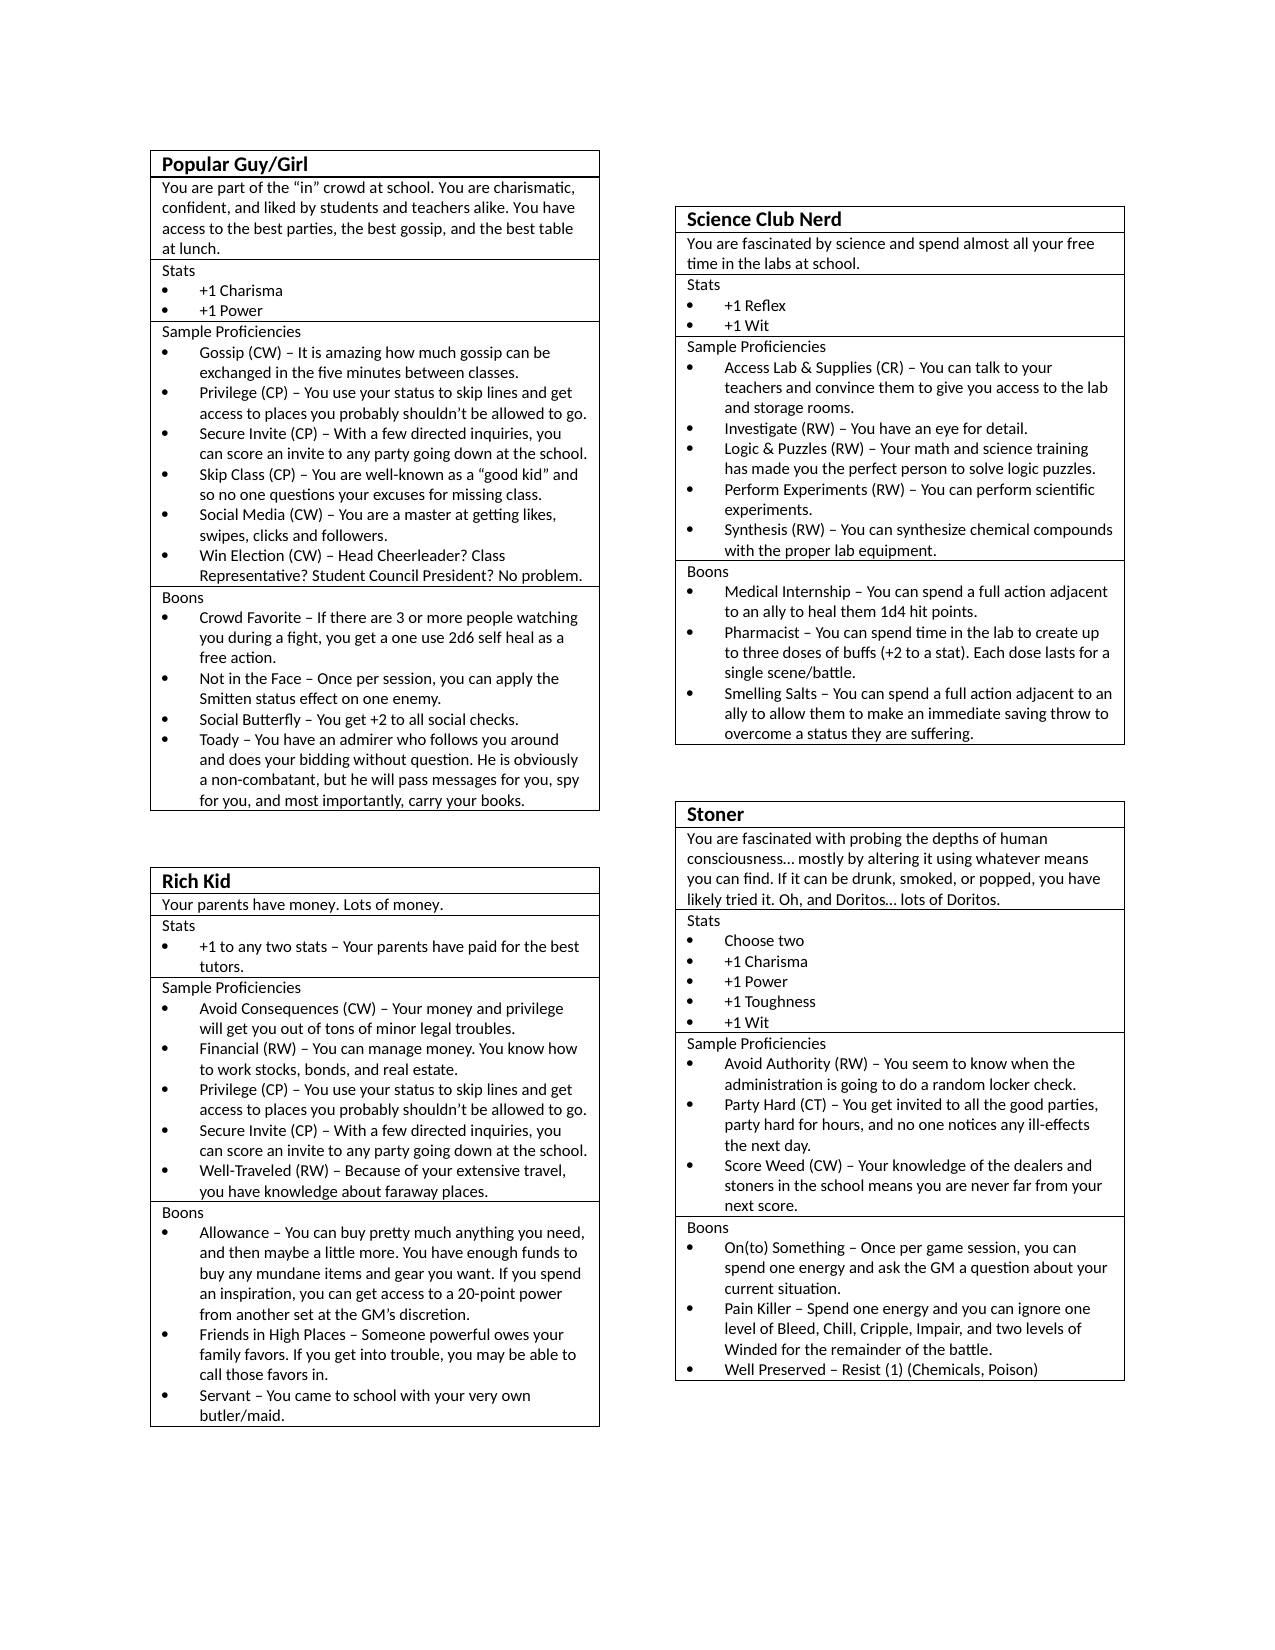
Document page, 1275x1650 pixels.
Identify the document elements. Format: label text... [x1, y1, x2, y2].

table_cell Stats +1 Reflex +1 Wit [676, 275, 1124, 336]
table_cell Boons Medical Internship – You can spend a full action adjacent to an ally to heal them 1d4 hit points. Pharmacist – You can spend time in the lab to create up to three doses of buffs (+2 to a stat). Each dose lasts for a single scene/battle. Smelling Salts – You can spend a full action adjacent to an ally to allow them to make an immediate saving throw to overcome a status they are suffering. [676, 561, 1124, 744]
table_cell You are part of the “in” crowd at school. You are charismatic, confident, and liked by students and teachers alike. You have access to the best parties, the best gossip, and the best table at lunch. [151, 178, 599, 259]
table_cell Stats +1 to any two stats – Your parents have paid for the best tutors. [151, 916, 599, 977]
table_cell Sample Proficiencies Avoid Consequences (CW) – Your money and privilege will get you out of tons of minor legal troubles. Financial (RW) – You can manage money. You know how to work stocks, bonds, and real estate. Privilege (CP) – You use your status to skip lines and get access to places you probably shouldn’t be allowed to go. Secure Invite (CP) – With a few directed inquiries, you can score an invite to any party going down at the school. Well-Traveled (RW) – Because of your extensive travel, you have knowledge about faraway places. [151, 978, 599, 1201]
table_cell You are fascinated by science and spend almost all your free time in the labs at school. [676, 233, 1124, 274]
table_cell Boons Allowance – You can buy pretty much anything you need, and then maybe a little more. You have enough funds to buy any mundane items and gear you want. If you spend an inspiration, you can get access to a 20-point power from another set at the GM’s discretion. Friends in High Places – Someone powerful owes your family favors. If you get into trouble, you may be able to call those favors in. Servant – You came to school with your very own butler/maid. [151, 1202, 599, 1426]
table_cell Sample Proficiencies Avoid Authority (RW) – You seem to know when the administration is going to do a random locker check. Party Hard (CT) – You get invited to all the good parties, party hard for hours, and no one notices any ill-effects the next day. Score Weed (CW) – Your knowledge of the dealers and stoners in the school means you are never far from your next score. [676, 1033, 1124, 1216]
table_cell Sample Proficiencies Gossip (CW) – It is amazing how much gossip can be exchanged in the five minutes between classes. Privilege (CP) – You use your status to skip lines and get access to places you probably shouldn’t be allowed to go. Secure Invite (CP) – With a few directed inquiries, you can score an invite to any party going down at the school. Skip Class (CP) – You are well-known as a “good kid” and so no one questions your excuses for missing class. Social Media (CW) – You are a master at getting likes, swipes, clicks and followers. Win Election (CW) – Head Cheerleader? Class Representative? Student Council President? No problem. [151, 322, 599, 586]
table_cell You are fascinated with probing the depths of human consciousness… mostly by altering it using whatever means you can find. If it can be drunk, smoked, or popped, you have likely tried it. Oh, and Doritos… lots of Doritos. [676, 828, 1124, 909]
table_header Stoner [676, 802, 1124, 827]
table_cell Stats Choose two +1 Charisma +1 Power +1 Toughness +1 Wit [676, 910, 1124, 1032]
table_cell Stats +1 Charisma +1 Power [151, 260, 599, 321]
table_cell Boons On(to) Something – Once per game session, you can spend one energy and ask the GM a question about your current situation. Pain Killer – Spend one energy and you can ignore one level of Bleed, Chill, Cripple, Impair, and two levels of Winded for the remainder of the battle. Well Preserved – Resist (1) (Chemicals, Poison) [676, 1217, 1124, 1379]
table_cell Boons Crowd Favorite – If there are 3 or more people watching you during a fight, you get a one use 2d6 self heal as a free action. Not in the Face – Once per session, you can apply the Smitten status effect on one enemy. Social Butterfly – You get +2 to all social checks. Toady – You have an admirer who follows you around and does your bidding without question. He is obviously a non-combatant, but he will pass messages for you, spy for you, and most importantly, carry your books. [151, 587, 599, 810]
table_header Popular Guy/Girl [151, 151, 599, 176]
table_header Science Club Nerd [676, 207, 1124, 232]
table_cell Your parents have money. Lots of money. [151, 894, 599, 915]
table_header Rich Kid [151, 868, 599, 893]
table_cell Sample Proficiencies Access Lab & Supplies (CR) – You can talk to your teachers and convince them to give you access to the lab and storage rooms. Investigate (RW) – You have an eye for detail. Logic & Puzzles (RW) – Your math and science training has made you the perfect person to solve logic puzzles. Perform Experiments (RW) – You can perform scientific experiments. Synthesis (RW) – You can synthesize chemical compounds with the proper lab equipment. [676, 337, 1124, 560]
